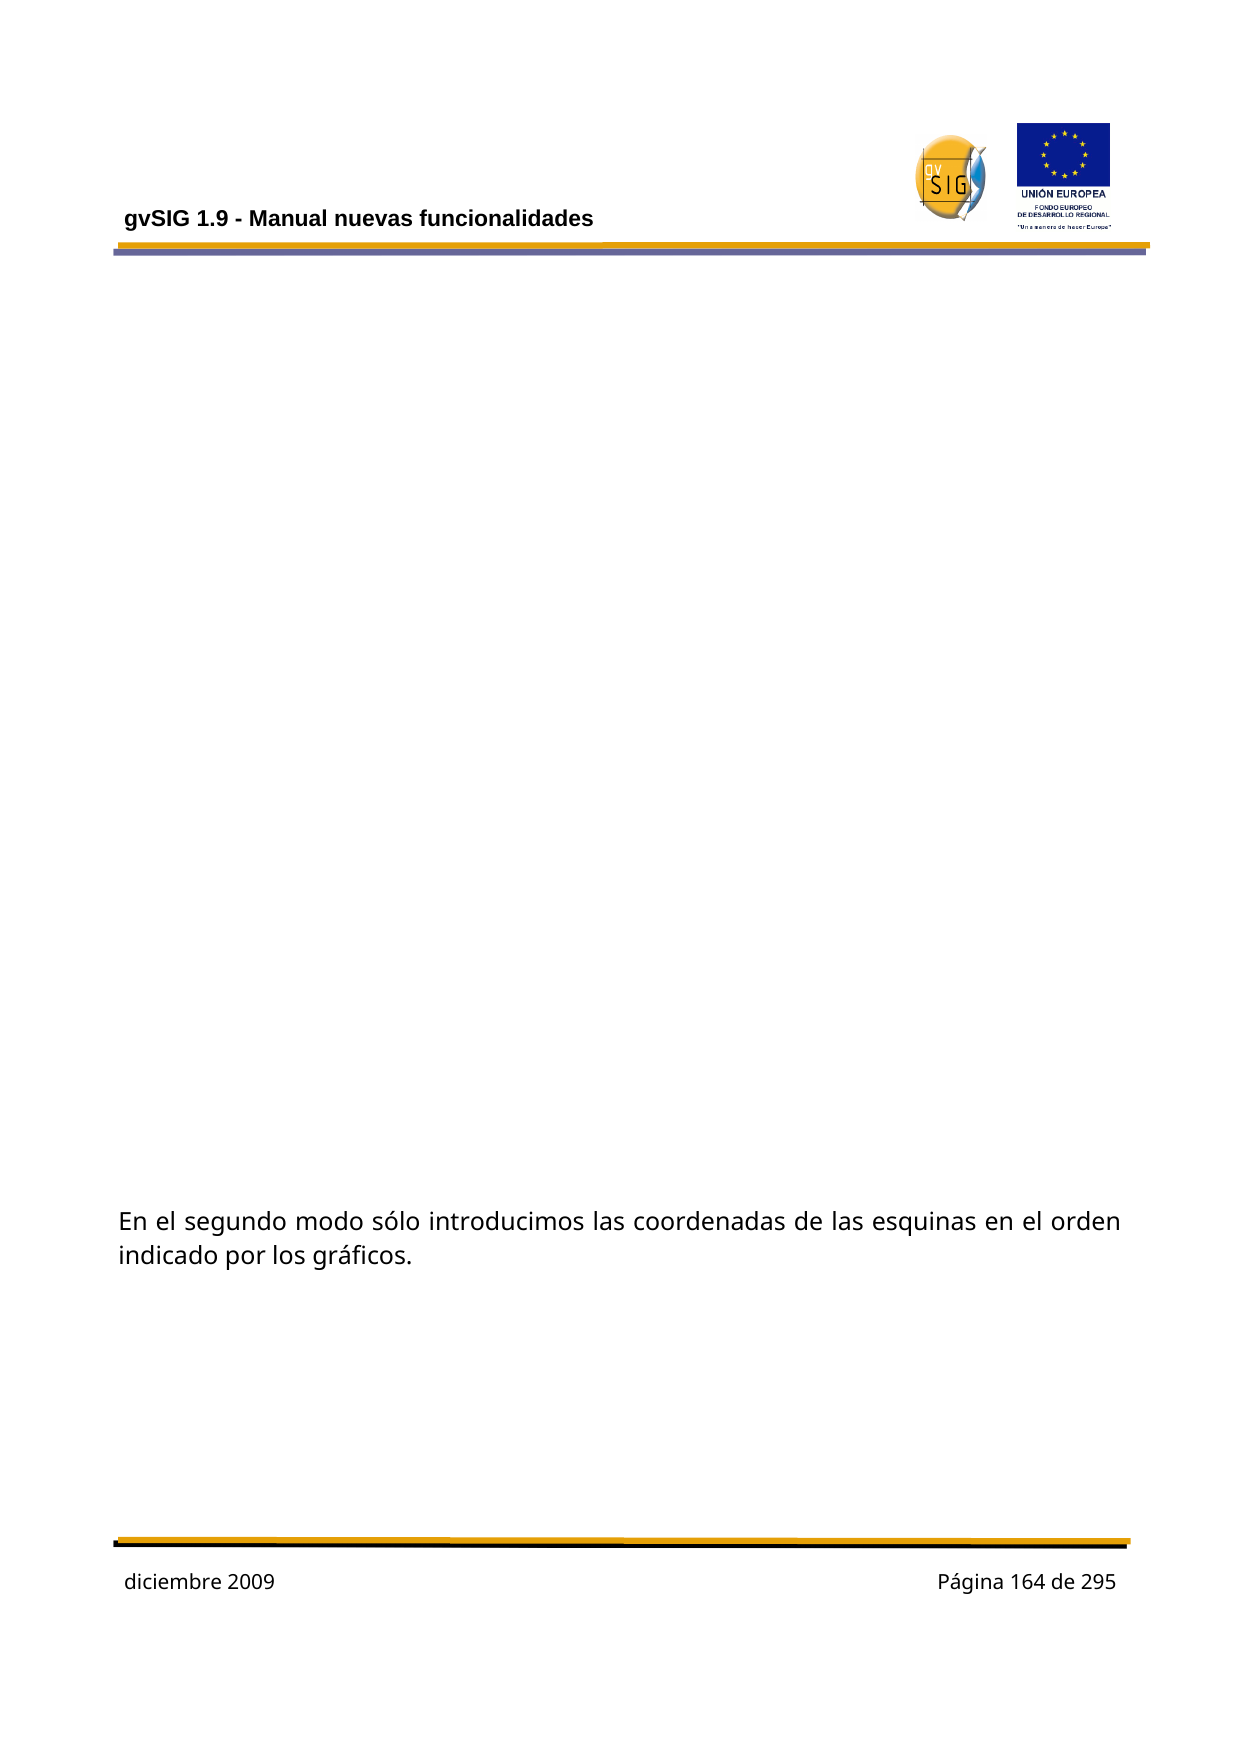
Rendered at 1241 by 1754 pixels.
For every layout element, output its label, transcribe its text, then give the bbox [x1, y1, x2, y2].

picture [914, 134, 987, 222]
picture [1015, 123, 1112, 232]
text En el segundo modo sólo introducimos las coordenadas de las esquinas en el orden indicado por los gráficos. [118, 1204, 1122, 1272]
